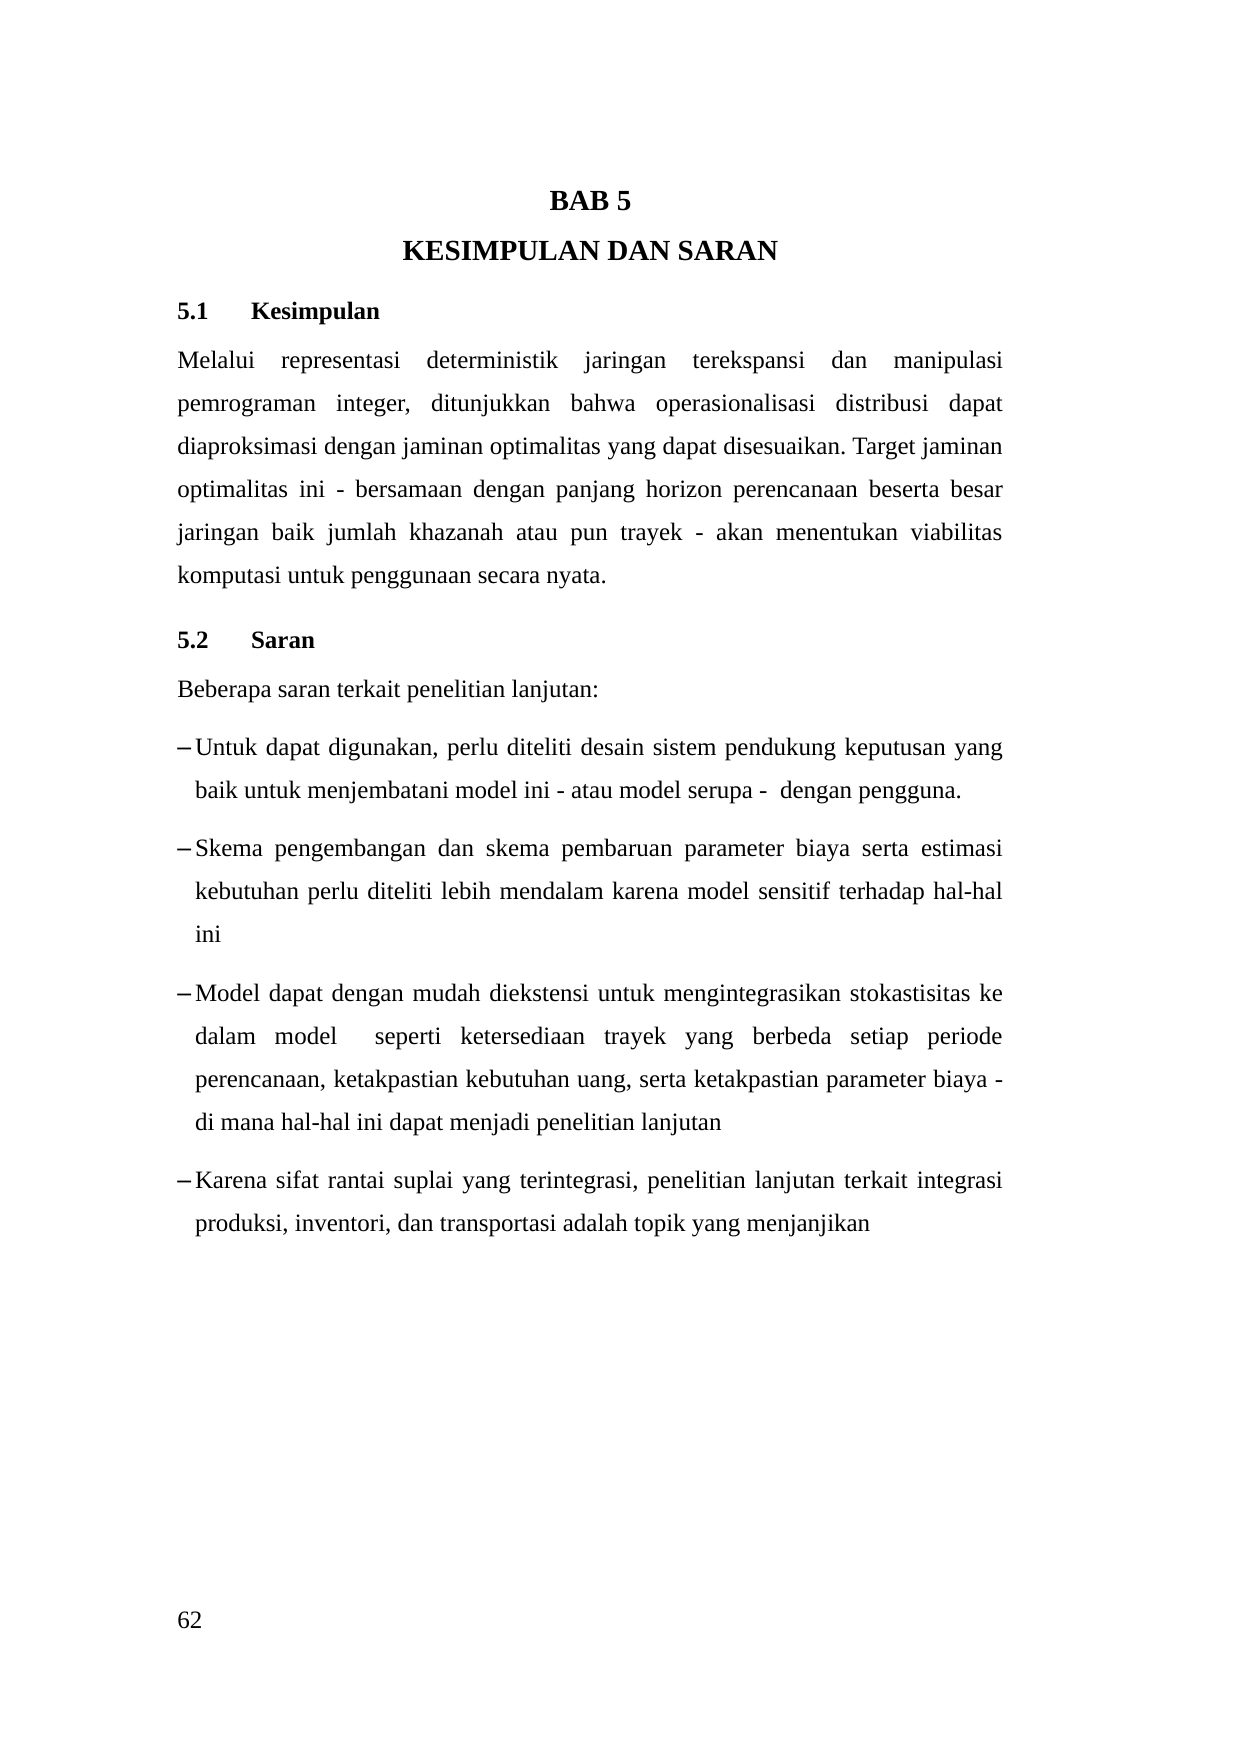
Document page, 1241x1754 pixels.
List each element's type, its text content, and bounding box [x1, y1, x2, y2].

list Karena sifat rantai suplai yang terintegrasi, penelitian lanjutan terkait integrasi produksi, inventori, dan transportasi adalah topik yang menjanjikan [177, 1165, 1003, 1237]
text Beberapa saran terkait penelitian lanjutan: [177, 674, 1003, 703]
subtitle Saran [177, 625, 1003, 653]
list Skema pengembangan dan skema pembaruan parameter biaya serta estimasi kebutuhan perlu diteliti lebih mendalam karena model sensitif terhadap hal-hal ini [177, 833, 1003, 948]
list Untuk dapat digunakan, perlu diteliti desain sistem pendukung keputusan yang baik untuk menjembatani model ini - atau model serupa - dengan pengguna. [177, 732, 1003, 804]
subtitle Kesimpulan [177, 296, 1003, 324]
list Model dapat dengan mudah diekstensi untuk mengintegrasikan stokastisitas ke dalam model seperti ketersediaan trayek yang berbeda setiap periode perencanaan, ketakpastian kebutuhan uang, serta ketakpastian parameter biaya - di mana hal-hal ini dapat menjadi penelitian lanjutan [177, 978, 1003, 1136]
text Melalui representasi deterministik jaringan terekspansi dan manipulasi pemrograman integer, ditunjukkan bahwa operasionalisasi distribusi dapat diaproksimasi dengan jaminan optimalitas yang dapat disesuaikan. Target jaminan optimalitas ini - bersamaan dengan panjang horizon perencanaan beserta besar jaringan baik jumlah khazanah atau pun trayek - akan menentukan viabilitas komputasi untuk penggunaan secara nyata. [177, 345, 1003, 589]
subtitle Kesimpulan dan Saran [177, 183, 1003, 267]
